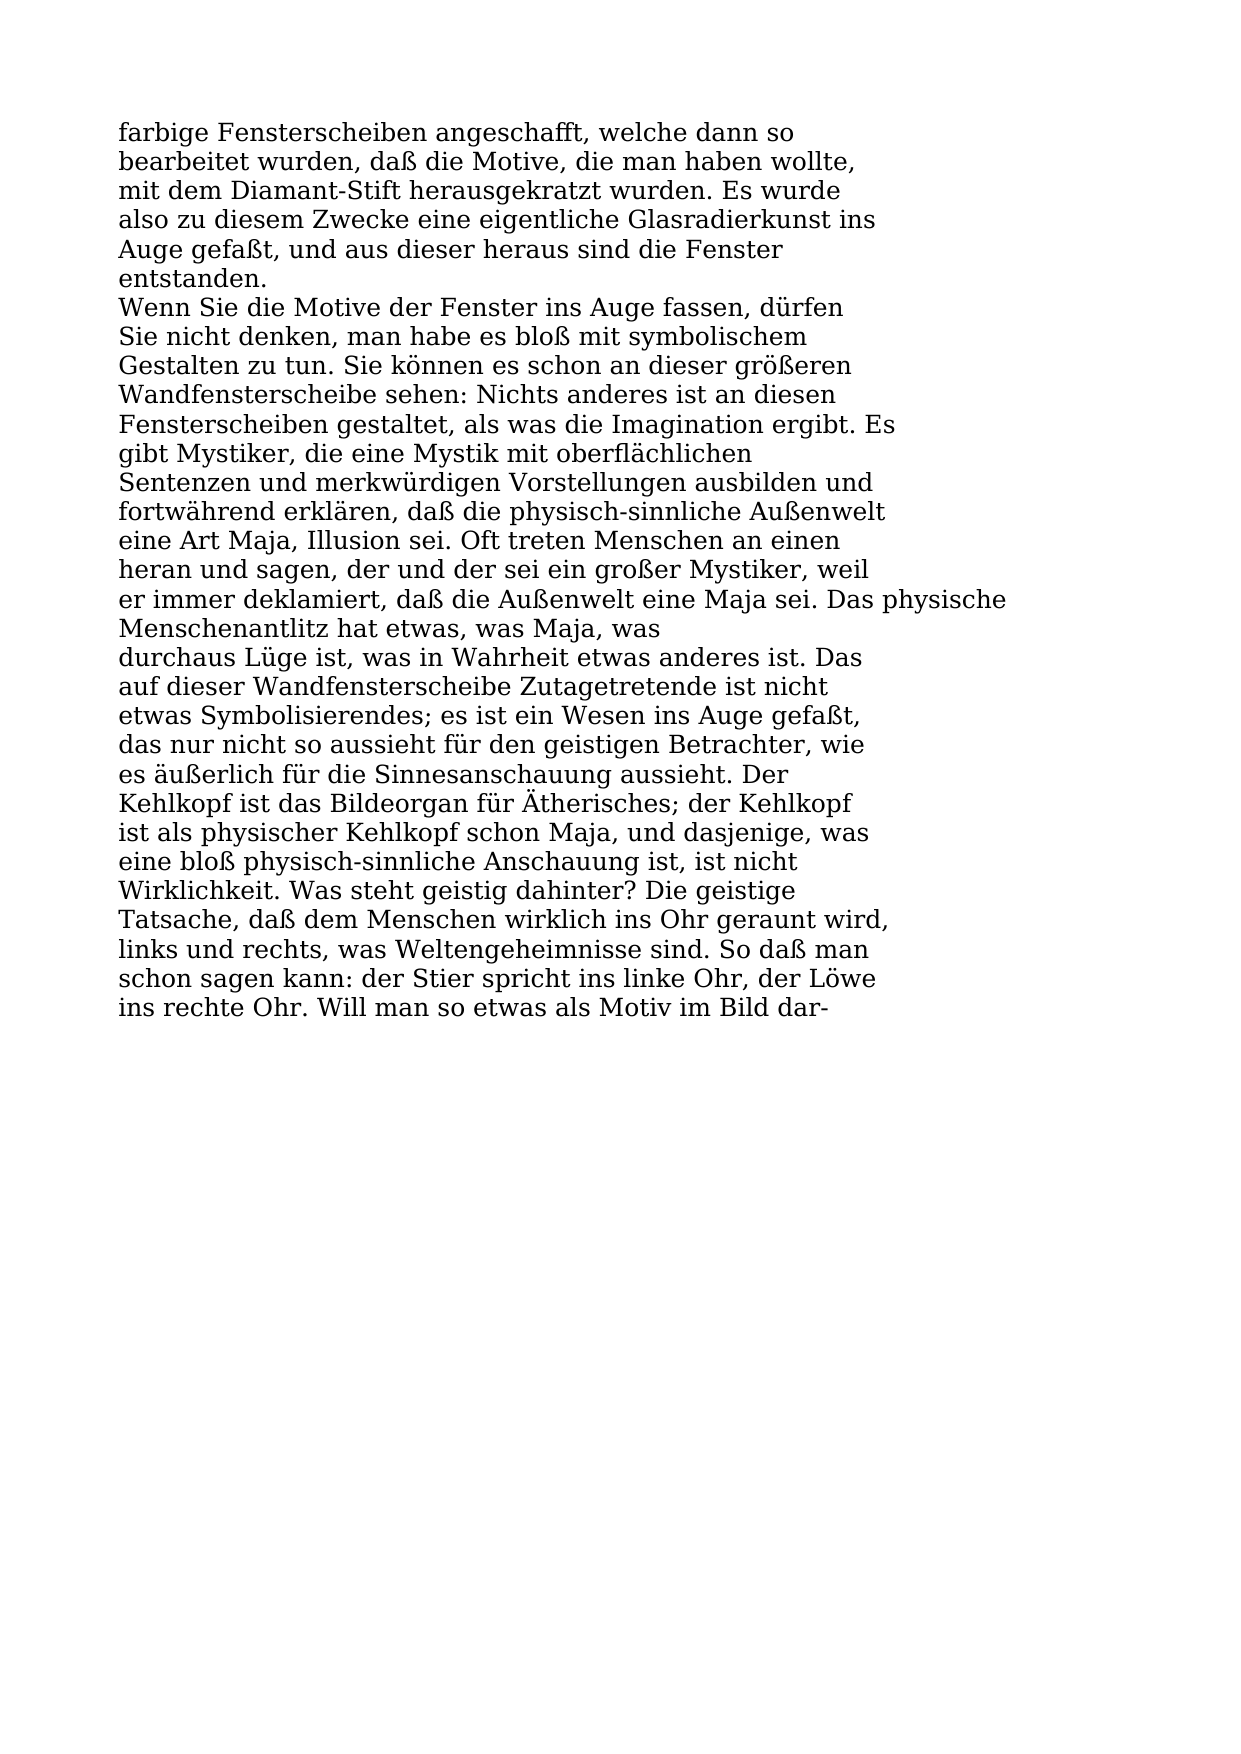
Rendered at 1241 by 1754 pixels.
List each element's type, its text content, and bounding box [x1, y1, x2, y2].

text ins rechte Ohr. Will man so etwas als Motiv im Bild dar- [118, 993, 1122, 1022]
text Gestalten zu tun. Sie können es schon an dieser größeren [118, 351, 1122, 381]
text ist als physischer Kehlkopf schon Maja, und dasjenige, was [118, 818, 1122, 847]
text mit dem Diamant-Stift herausgekratzt wurden. Es wurde [118, 176, 1122, 206]
text eine bloß physisch-sinnliche Anschauung ist, ist nicht [118, 847, 1122, 876]
text farbige Fensterscheiben angeschafft, welche dann so [118, 118, 1122, 147]
text es äußerlich für die Sinnesanschauung aussieht. Der [118, 760, 1122, 789]
text bearbeitet wurden, daß die Motive, die man haben wollte, [118, 147, 1122, 176]
text Kehlkopf ist das Bildeorgan für Ätherisches; der Kehlkopf [118, 789, 1122, 818]
text fortwährend erklären, daß die physisch-sinnliche Außenwelt [118, 497, 1122, 526]
text er immer deklamiert, daß die Außenwelt eine Maja sei. Das physische Menschenantlitz hat etwas, was Maja, was [118, 585, 1122, 643]
text heran und sagen, der und der sei ein großer Mystiker, weil [118, 556, 1122, 585]
text Tatsache, daß dem Menschen wirklich ins Ohr geraunt wird, [118, 906, 1122, 935]
text Wenn Sie die Motive der Fenster ins Auge fassen, dürfen [118, 293, 1122, 322]
text eine Art Maja, Illusion sei. Oft treten Menschen an einen [118, 526, 1122, 556]
text durchaus Lüge ist, was in Wahrheit etwas anderes ist. Das [118, 643, 1122, 672]
text schon sagen kann: der Stier spricht ins linke Ohr, der Löwe [118, 964, 1122, 993]
text auf dieser Wandfensterscheibe Zutagetretende ist nicht [118, 672, 1122, 701]
text Wirklichkeit. Was steht geistig dahinter? Die geistige [118, 876, 1122, 906]
text das nur nicht so aussieht für den geistigen Betrachter, wie [118, 731, 1122, 760]
text Wandfensterscheibe sehen: Nichts anderes ist an diesen [118, 381, 1122, 410]
text also zu diesem Zwecke eine eigentliche Glasradierkunst ins [118, 206, 1122, 235]
text Sentenzen und merkwürdigen Vorstellungen ausbilden und [118, 468, 1122, 497]
text gibt Mystiker, die eine Mystik mit oberflächlichen [118, 439, 1122, 468]
text Sie nicht denken, man habe es bloß mit symbolischem [118, 322, 1122, 351]
text etwas Symbolisierendes; es ist ein Wesen ins Auge gefaßt, [118, 701, 1122, 731]
text links und rechts, was Weltengeheimnisse sind. So daß man [118, 935, 1122, 964]
text Fensterscheiben gestaltet, als was die Imagination ergibt. Es [118, 410, 1122, 439]
text Auge gefaßt, und aus dieser heraus sind die Fenster [118, 235, 1122, 264]
text entstanden. [118, 264, 1122, 293]
